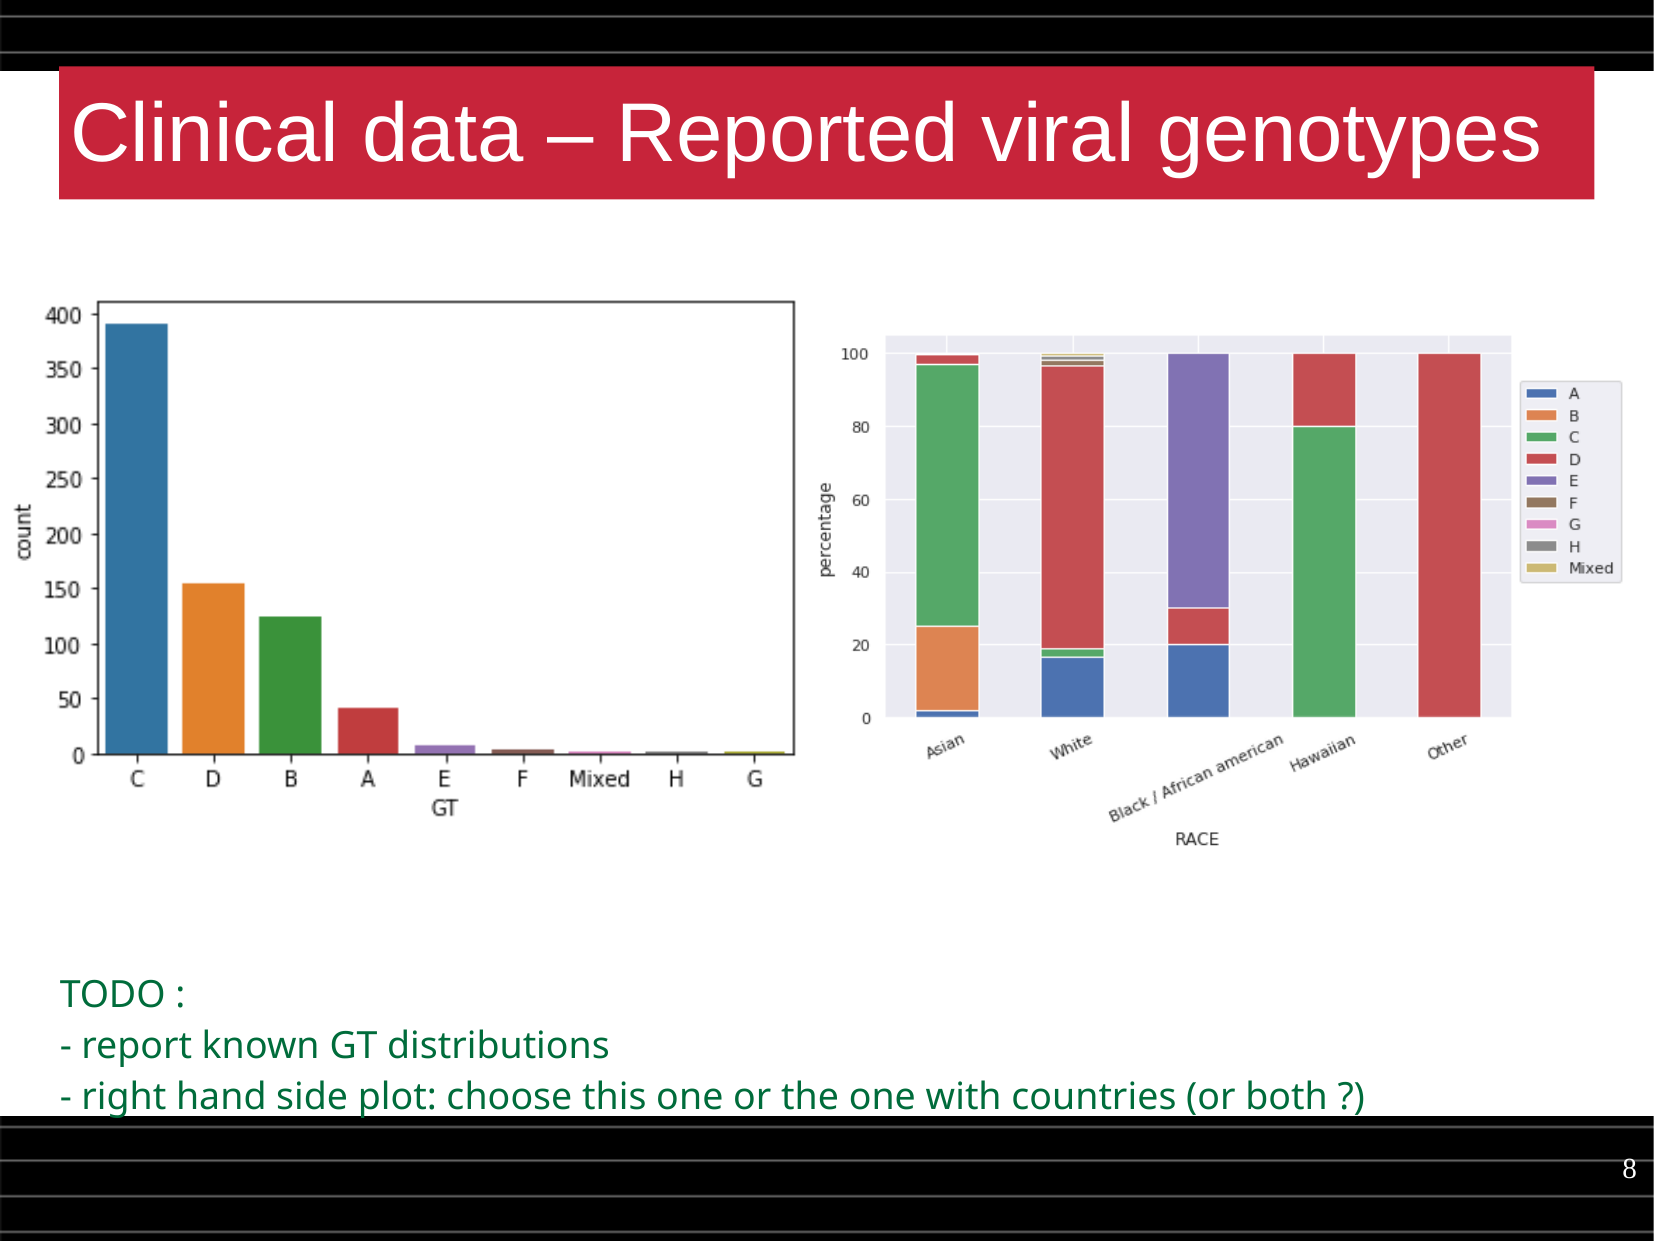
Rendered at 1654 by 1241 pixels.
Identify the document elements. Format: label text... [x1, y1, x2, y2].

picture [0, 289, 1631, 858]
picture [0, 1116, 1654, 1241]
title Clinical data – Reported viral genotypes [59, 66, 1595, 200]
picture [0, 0, 1654, 71]
text_box TODO : - report known GT distributions - right hand side plot: choose this one or the one with countries (or both ?) [45, 960, 1606, 1106]
